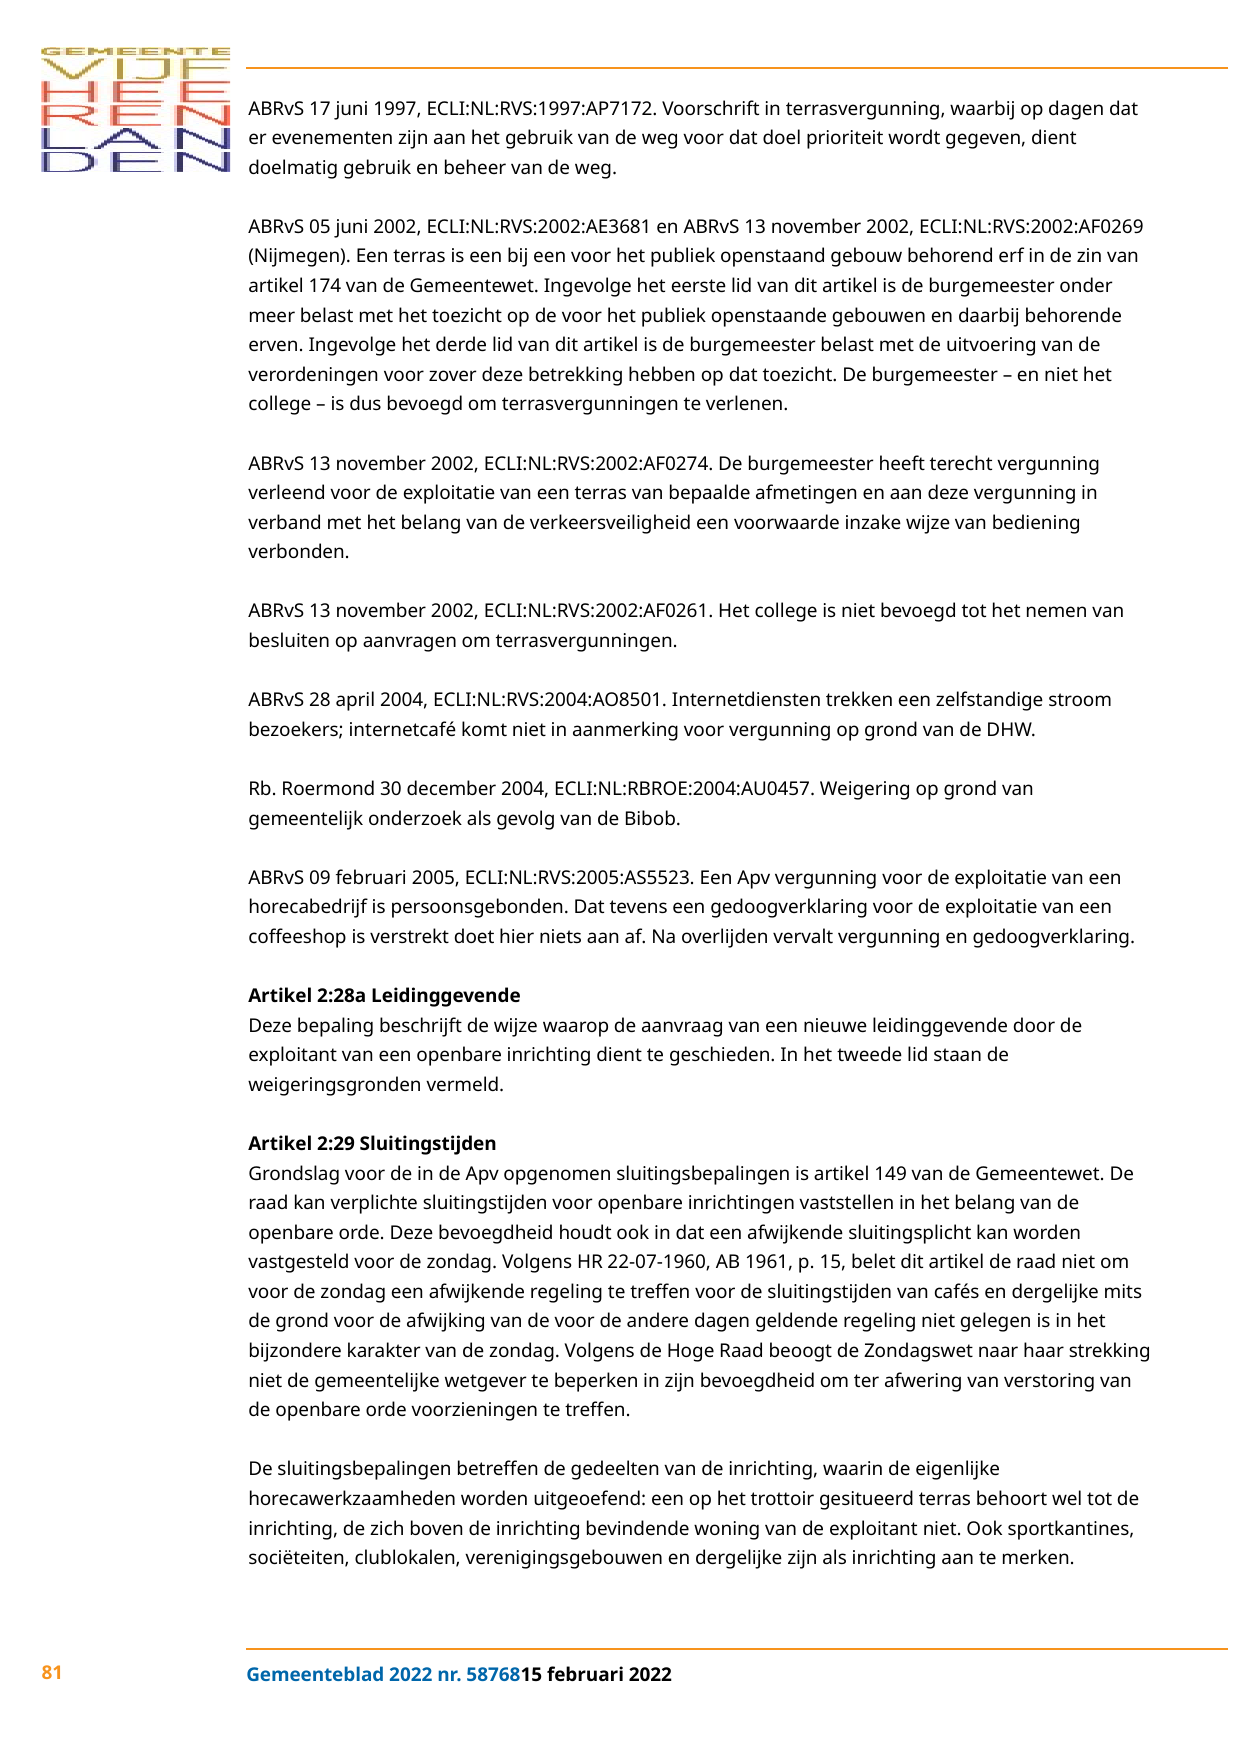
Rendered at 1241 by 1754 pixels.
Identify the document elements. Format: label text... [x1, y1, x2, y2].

text ABRvS 13 november 2002, ECLI:NL:RVS:2002:AF0261. Het college is niet bevoegd tot het nemen van besluiten op aanvragen om terrasvergunningen. [248, 598, 1152, 653]
text ABRvS 09 februari 2005, ECLI:NL:RVS:2005:AS5523. Een Apv vergunning voor de exploitatie van een horecabedrijf is persoonsgebonden. Dat tevens een gedoogverklaring voor de exploitatie van een coffeeshop is verstrekt doet hier niets aan af. Na overlijden vervalt vergunning en gedoogverklaring. [248, 864, 1152, 949]
text ABRvS 13 november 2002, ECLI:NL:RVS:2002:AF0274. De burgemeester heeft terecht vergunning verleend voor de exploitatie van een terras van bepaalde afmetingen en aan deze vergunning in verband met het belang van de verkeersveiligheid een voorwaarde inzake wijze van bediening verbonden. [248, 450, 1152, 564]
picture [41, 47, 231, 172]
text Artikel 2:28a Leidinggevende [248, 982, 1152, 1008]
text ABRvS 17 juni 1997, ECLI:NL:RVS:1997:AP7172. Voorschrift in terrasvergunning, waarbij op dagen dat er evenementen zijn aan het gebruik van de weg voor dat doel prioriteit wordt gegeven, dient doelmatig gebruik en beheer van de weg. [248, 95, 1152, 180]
text Deze bepaling beschrijft de wijze waarop de aanvraag van een nieuwe leidinggevende door de exploitant van een openbare inrichting dient te geschieden. In het tweede lid staan de weigeringsgronden vermeld. [248, 1012, 1152, 1097]
text Artikel 2:29 Sluitingstijden [248, 1130, 1152, 1156]
text ABRvS 28 april 2004, ECLI:NL:RVS:2004:AO8501. Internetdiensten trekken een zelfstandige stroom bezoekers; internetcafé komt niet in aanmerking voor vergunning op grond van de DHW. [248, 686, 1152, 742]
text Grondslag voor de in de Apv opgenomen sluitingsbepalingen is artikel 149 van de Gemeentewet. De raad kan verplichte sluitingstijden voor openbare inrichtingen vaststellen in het belang van de openbare orde. Deze bevoegdheid houdt ook in dat een afwijkende sluitingsplicht kan worden vastgesteld voor de zondag. Volgens HR 22-07-1960, AB 1961, p. 15, belet dit artikel de raad niet om voor de zondag een afwijkende regeling te treffen voor de sluitingstijden van cafés en dergelijke mits de grond voor de afwijking van de voor de andere dagen geldende regeling niet gelegen is in het bijzondere karakter van de zondag. Volgens de Hoge Raad beoogt de Zondagswet naar haar strekking niet de gemeentelijke wetgever te beperken in zijn bevoegdheid om ter afwering van verstoring van de openbare orde voorzieningen te treffen. [248, 1160, 1152, 1422]
text Rb. Roermond 30 december 2004, ECLI:NL:RBROE:2004:AU0457. Weigering op grond van gemeentelijk onderzoek als gevolg van de Bibob. [248, 775, 1152, 831]
text ABRvS 05 juni 2002, ECLI:NL:RVS:2002:AE3681 en ABRvS 13 november 2002, ECLI:NL:RVS:2002:AF0269 (Nijmegen). Een terras is een bij een voor het publiek openstaand gebouw behorend erf in de zin van artikel 174 van de Gemeentewet. Ingevolge het eerste lid van dit artikel is de burgemeester onder meer belast met het toezicht op de voor het publiek openstaande gebouwen en daarbij behorende erven. Ingevolge het derde lid van dit artikel is de burgemeester belast met de uitvoering van de verordeningen voor zover deze betrekking hebben op dat toezicht. De burgemeester – en niet het college – is dus bevoegd om terrasvergunningen te verlenen. [248, 213, 1152, 416]
text De sluitingsbepalingen betreffen de gedeelten van de inrichting, waarin de eigenlijke horecawerkzaamheden worden uitgeoefend: een op het trottoir gesitueerd terras behoort wel tot de inrichting, de zich boven de inrichting bevindende woning van de exploitant niet. Ook sportkantines, sociëteiten, clublokalen, verenigingsgebouwen en dergelijke zijn als inrichting aan te merken. [248, 1456, 1152, 1570]
